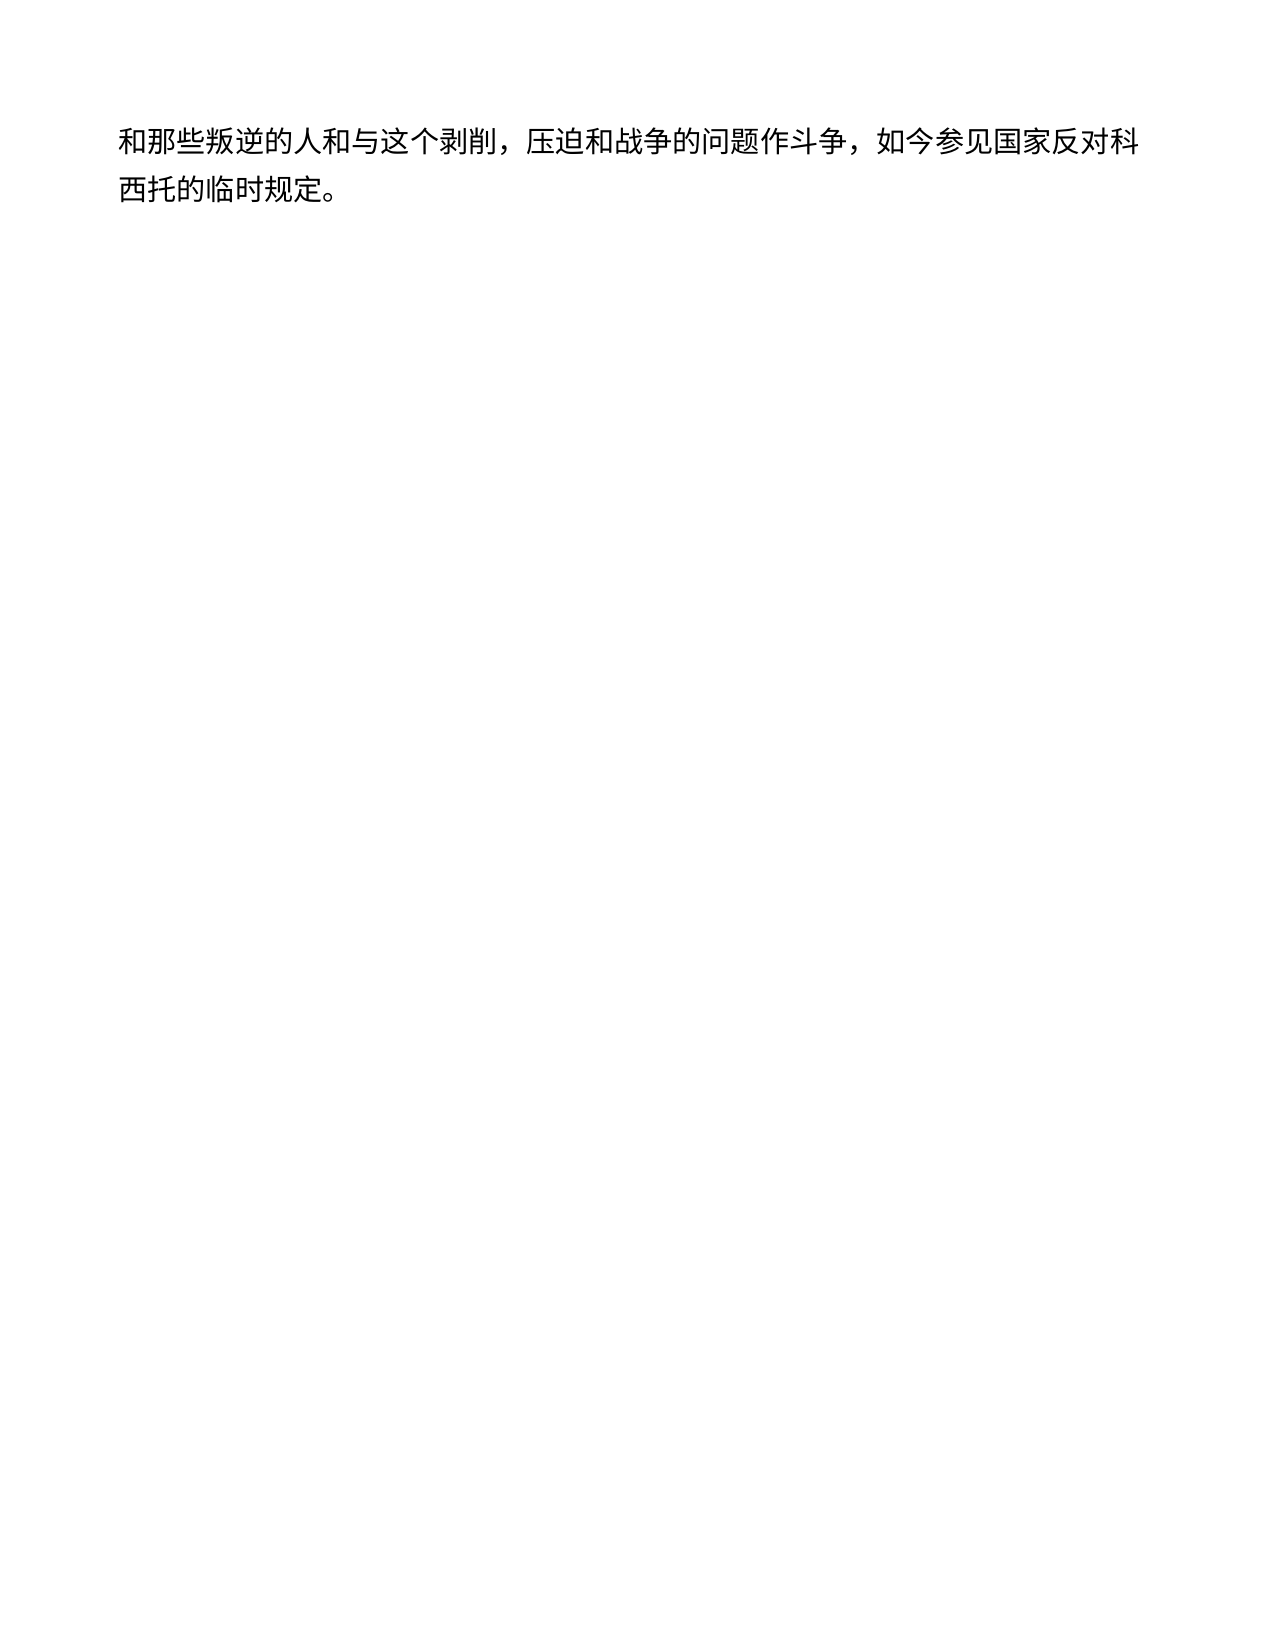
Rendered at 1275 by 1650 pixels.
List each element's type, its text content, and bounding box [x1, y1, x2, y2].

text 和那些叛逆的人和与这个剥削，压迫和战争的问题作斗争，如今参见国家反对科西托的临时规定。 [118, 118, 1157, 209]
